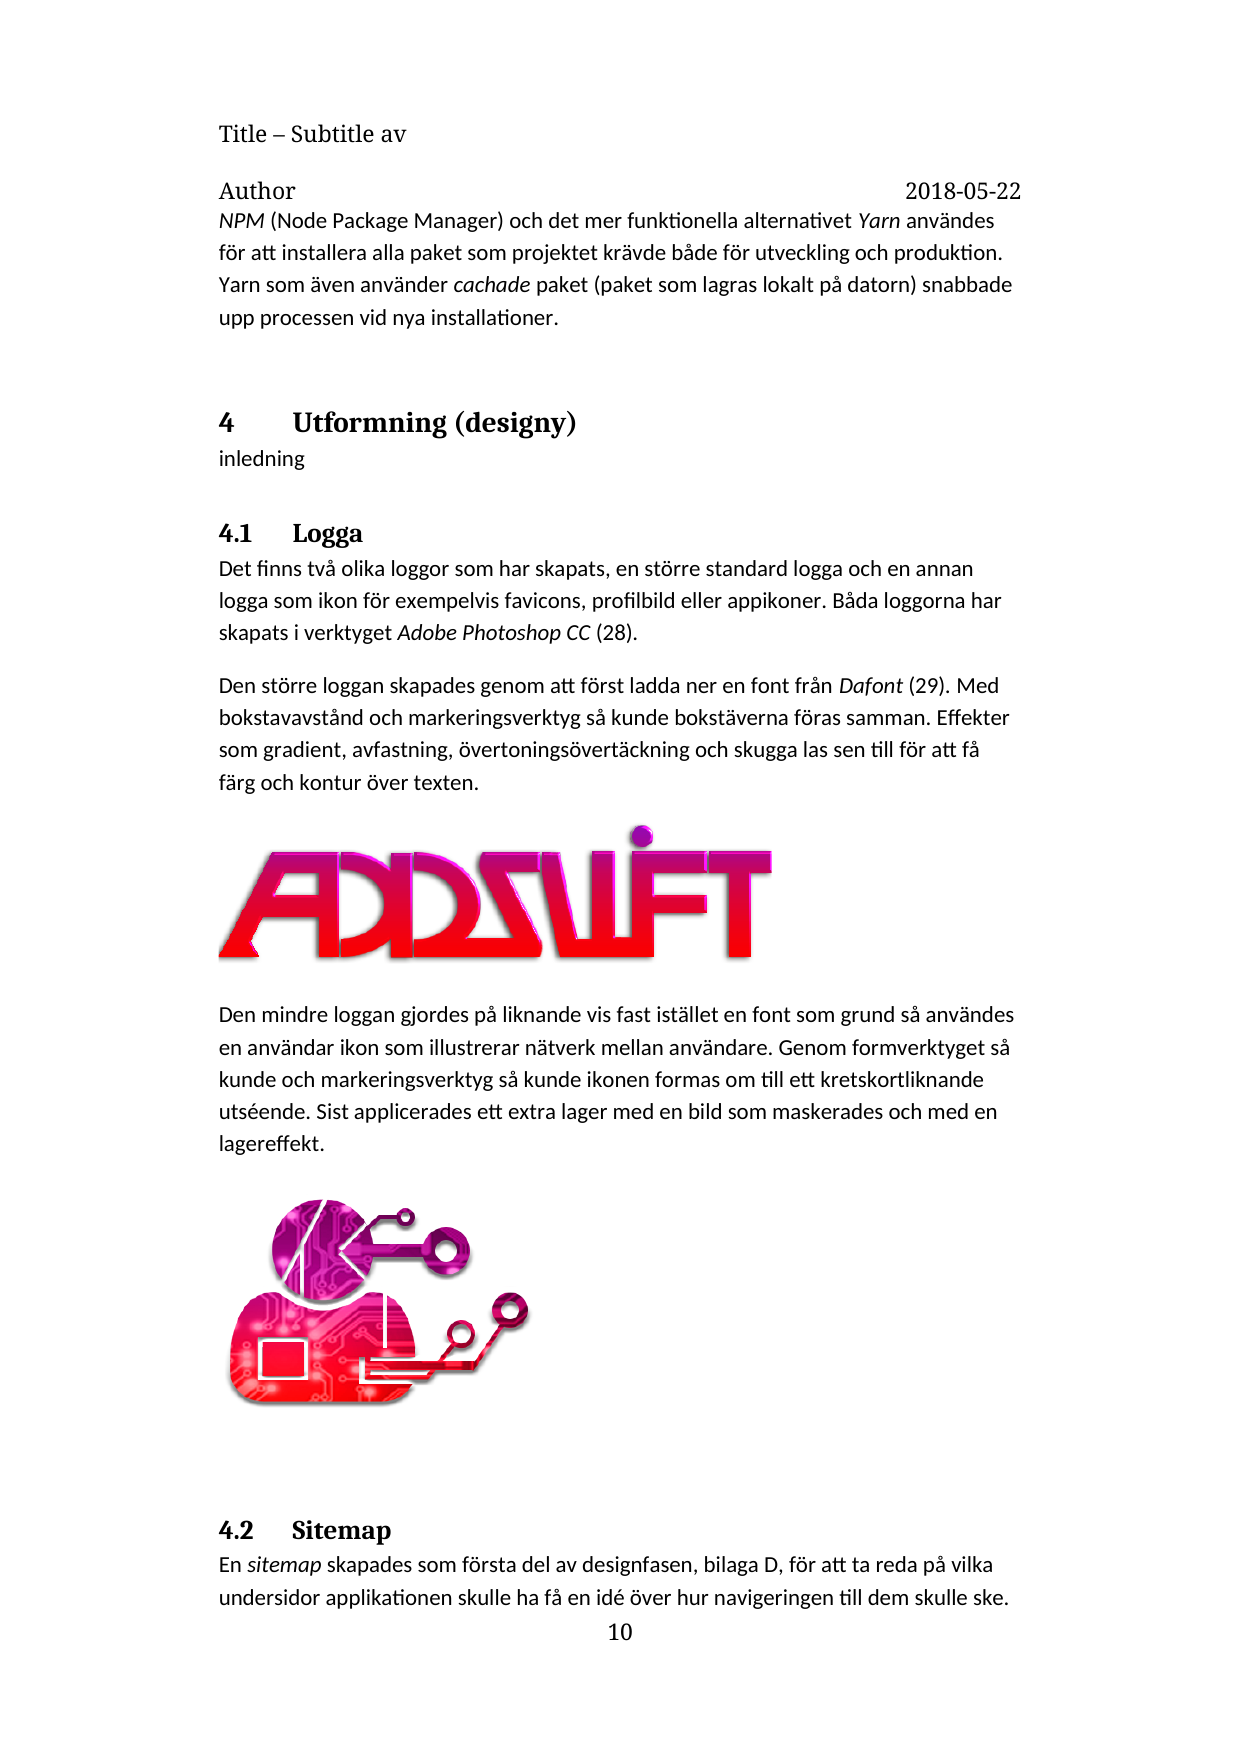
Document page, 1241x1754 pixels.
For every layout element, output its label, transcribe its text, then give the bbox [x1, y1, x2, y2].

subtitle Utformning (designy) [218, 406, 1022, 439]
subtitle Sitemap [218, 1515, 1022, 1546]
text Det finns två olika loggor som har skapats, en större standard logga och en annan logga som ikon för exempelvis favicons, profilbild eller appikoner. Båda loggorna har skapats i verktyget Adobe Photoshop CC (28). [218, 554, 1022, 646]
text inledning [218, 444, 1022, 472]
subtitle Logga [218, 518, 1022, 549]
text Den mindre loggan gjordes på liknande vis fast istället en font som grund så användes en användar ikon som illustrerar nätverk mellan användare. Genom formverktyget så kunde och markeringsverktyg så kunde ikonen formas om till ett kretskortliknande utséende. Sist applicerades ett extra lager med en bild som maskerades och med en lagereffekt. [218, 1001, 1022, 1157]
text NPM (Node Package Manager) och det mer funktionella alternativet Yarn användes för att installera alla paket som projektet krävde både för utveckling och produktion. Yarn som även använder cachade paket (paket som lagras lokalt på datorn) snabbade upp processen vid nya installationer. [218, 206, 1022, 331]
text Den större loggan skapades genom att först ladda ner en font från Dafont (29). Med bokstavavstånd och markeringsverktyg så kunde bokstäverna föras samman. Effekter som gradient, avfastning, övertoningsövertäckning och skugga las sen till för att få färg och kontur över texten. [218, 671, 1022, 796]
text En sitemap skapades som första del av designfasen, bilaga D, för att ta reda på vilka undersidor applikationen skulle ha få en idé över hur navigeringen till dem skulle ske. [218, 1551, 1022, 1611]
